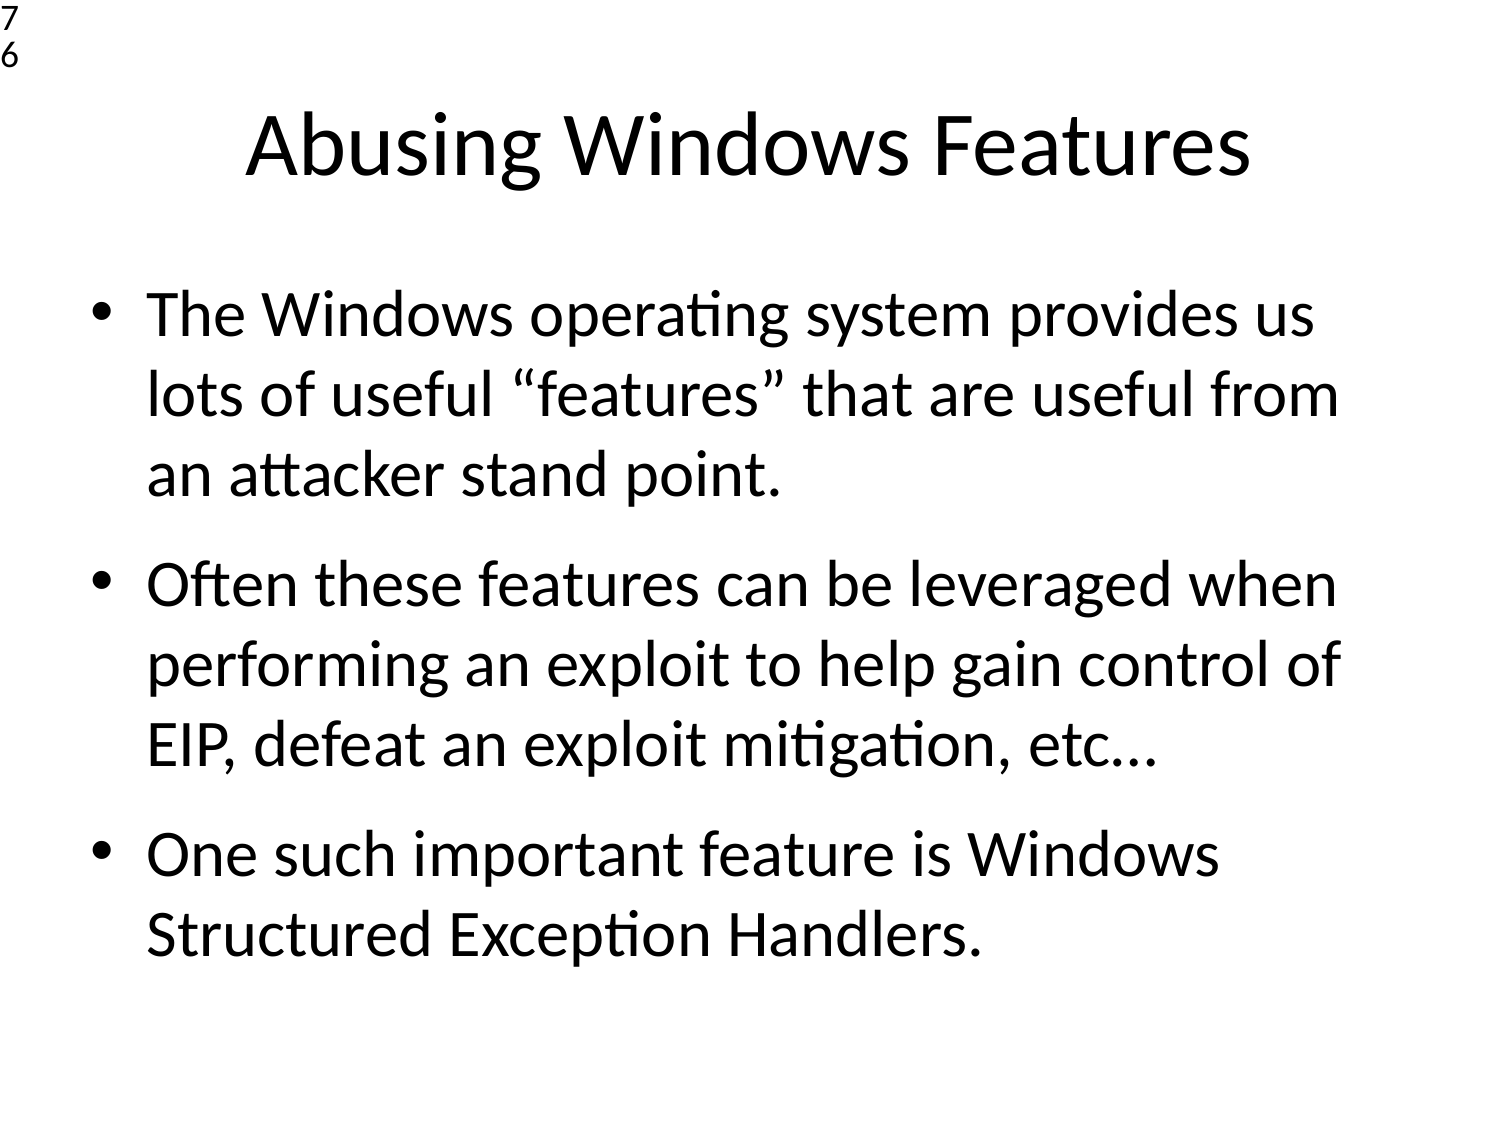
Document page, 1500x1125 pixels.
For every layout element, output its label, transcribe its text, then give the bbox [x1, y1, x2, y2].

list The Windows operating system provides us lots of useful “features” that are useful from an attacker stand point. Often these features can be leveraged when performing an exploit to help gain control of EIP, defeat an exploit mitigation, etc… One such important feature is Windows Structured Exception Handlers. [75, 262, 1425, 1005]
title Abusing Windows Features [75, 45, 1425, 233]
